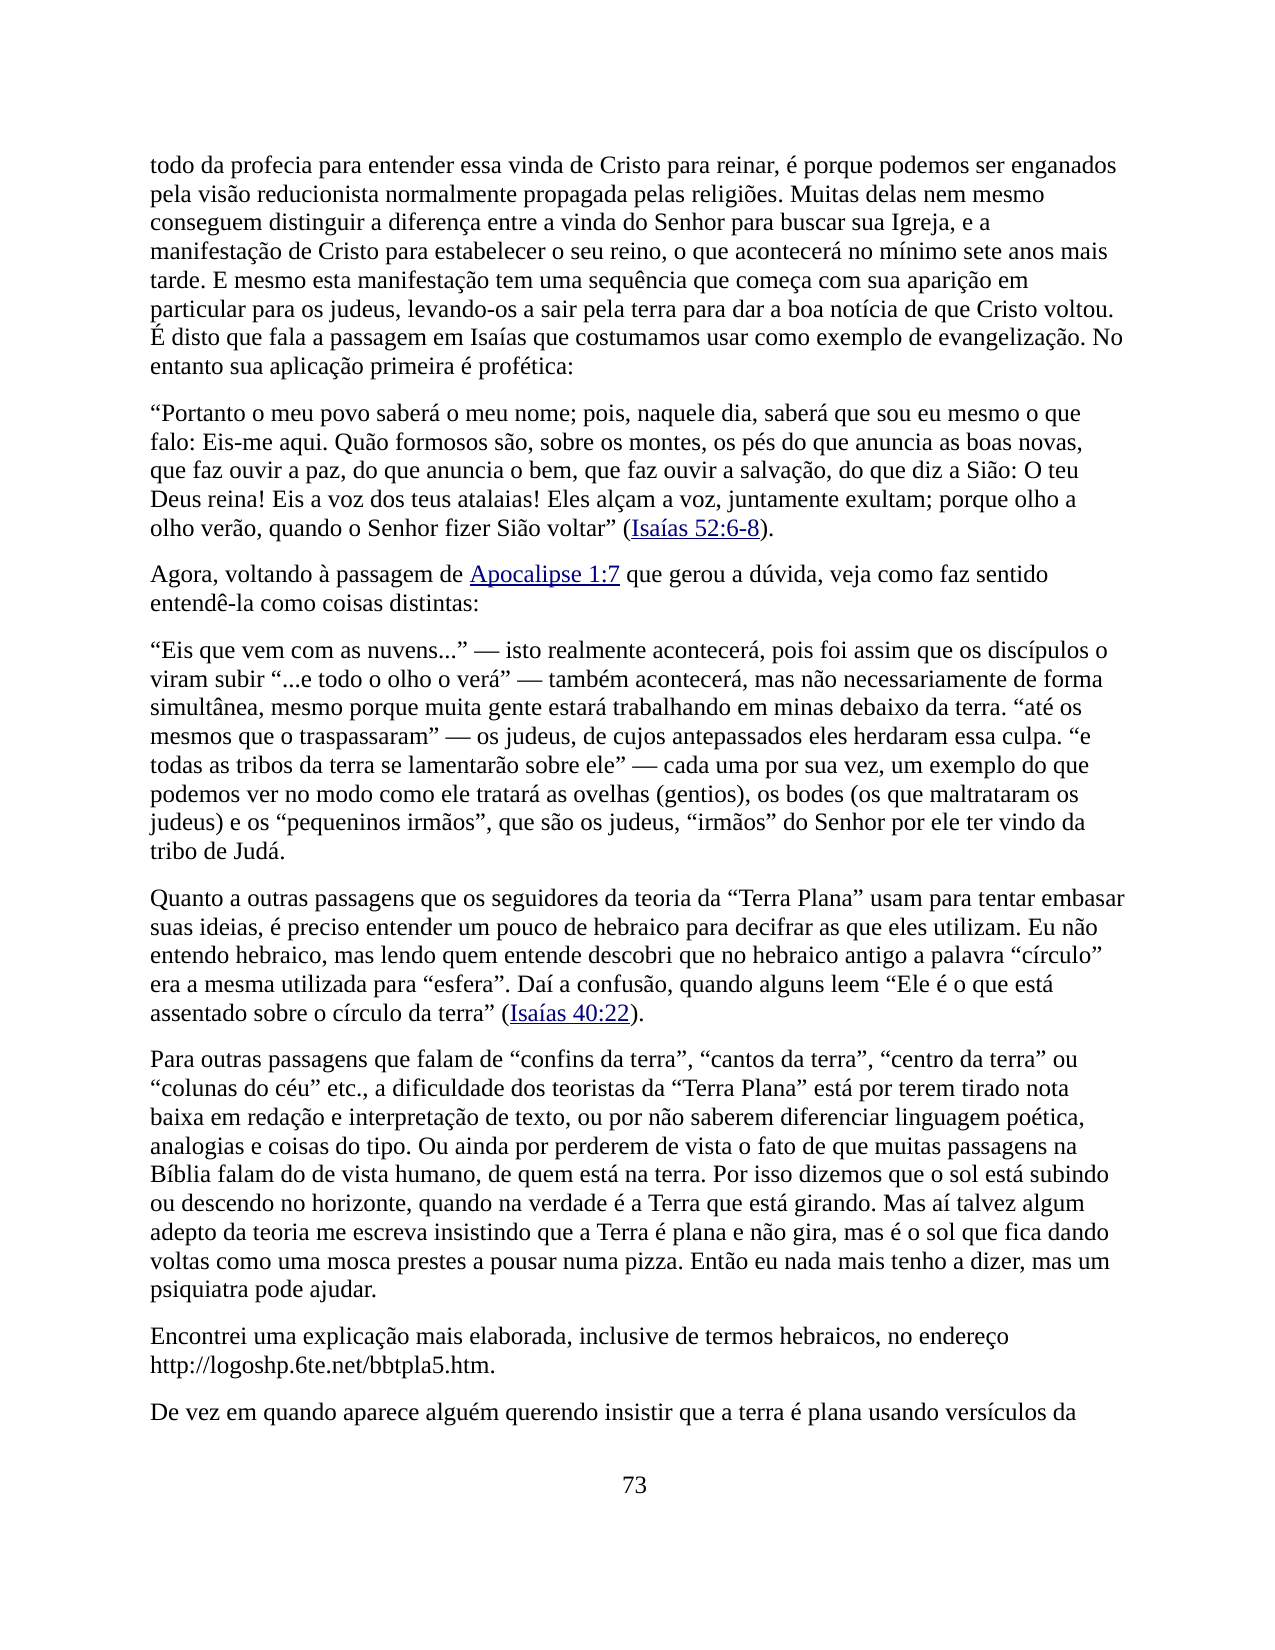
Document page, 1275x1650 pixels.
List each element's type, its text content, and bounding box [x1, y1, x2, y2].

text “Portanto o meu povo saberá o meu nome; pois, naquele dia, saberá que sou eu mesmo o que falo: Eis-me aqui. Quão formosos são, sobre os montes, os pés do que anuncia as boas novas, que faz ouvir a paz, do que anuncia o bem, que faz ouvir a salvação, do que diz a Sião: O teu Deus reina! Eis a voz dos teus atalaias! Eles alçam a voz, juntamente exultam; porque olho a olho verão, quando o Senhor fizer Sião voltar” (Isaías 52:6-8). [150, 398, 1125, 542]
text Quanto a outras passagens que os seguidores da teoria da “Terra Plana” usam para tentar embasar suas ideias, é preciso entender um pouco de hebraico para decifrar as que eles utilizam. Eu não entendo hebraico, mas lendo quem entende descobri que no hebraico antigo a palavra “círculo” era a mesma utilizada para “esfera”. Daí a confusão, quando alguns leem “Ele é o que está assentado sobre o círculo da terra” (Isaías 40:22). [150, 883, 1125, 1027]
text Para outras passagens que falam de “confins da terra”, “cantos da terra”, “centro da terra” ou “colunas do céu” etc., a dificuldade dos teoristas da “Terra Plana” está por terem tirado nota baixa em redação e interpretação de texto, ou por não saberem diferenciar linguagem poética, analogias e coisas do tipo. Ou ainda por perderem de vista o fato de que muitas passagens na Bíblia falam do de vista humano, de quem está na terra. Por isso dizemos que o sol está subindo ou descendo no horizonte, quando na verdade é a Terra que está girando. Mas aí talvez algum adepto da teoria me escreva insistindo que a Terra é plana e não gira, mas é o sol que fica dando voltas como uma mosca prestes a pousar numa pizza. Então eu nada mais tenho a dizer, mas um psiquiatra pode ajudar. [150, 1044, 1125, 1303]
text Agora, voltando à passagem de Apocalipse 1:7 que gerou a dúvida, veja como faz sentido entendê-la como coisas distintas: [150, 559, 1125, 617]
text Encontrei uma explicação mais elaborada, inclusive de termos hebraicos, no endereço http://logoshp.6te.net/bbtpla5.htm. [150, 1321, 1125, 1379]
text todo da profecia para entender essa vinda de Cristo para reinar, é porque podemos ser enganados pela visão reducionista normalmente propagada pelas religiões. Muitas delas nem mesmo conseguem distinguir a diferença entre a vinda do Senhor para buscar sua Igreja, e a manifestação de Cristo para estabelecer o seu reino, o que acontecerá no mínimo sete anos mais tarde. E mesmo esta manifestação tem uma sequência que começa com sua aparição em particular para os judeus, levando-os a sair pela terra para dar a boa notícia de que Cristo voltou. É disto que fala a passagem em Isaías que costumamos usar como exemplo de evangelização. No entanto sua aplicação primeira é profética: [150, 150, 1125, 380]
text “Eis que vem com as nuvens...” — isto realmente acontecerá, pois foi assim que os discípulos o viram subir “...e todo o olho o verá” — também acontecerá, mas não necessariamente de forma simultânea, mesmo porque muita gente estará trabalhando em minas debaixo da terra. “até os mesmos que o traspassaram” — os judeus, de cujos antepassados eles herdaram essa culpa. “e todas as tribos da terra se lamentarão sobre ele” — cada uma por sua vez, um exemplo do que podemos ver no modo como ele tratará as ovelhas (gentios), os bodes (os que maltrataram os judeus) e os “pequeninos irmãos”, que são os judeus, “irmãos” do Senhor por ele ter vindo da tribo de Judá. [150, 635, 1125, 865]
text De vez em quando aparece alguém querendo insistir que a terra é plana usando versículos da [150, 1397, 1125, 1425]
